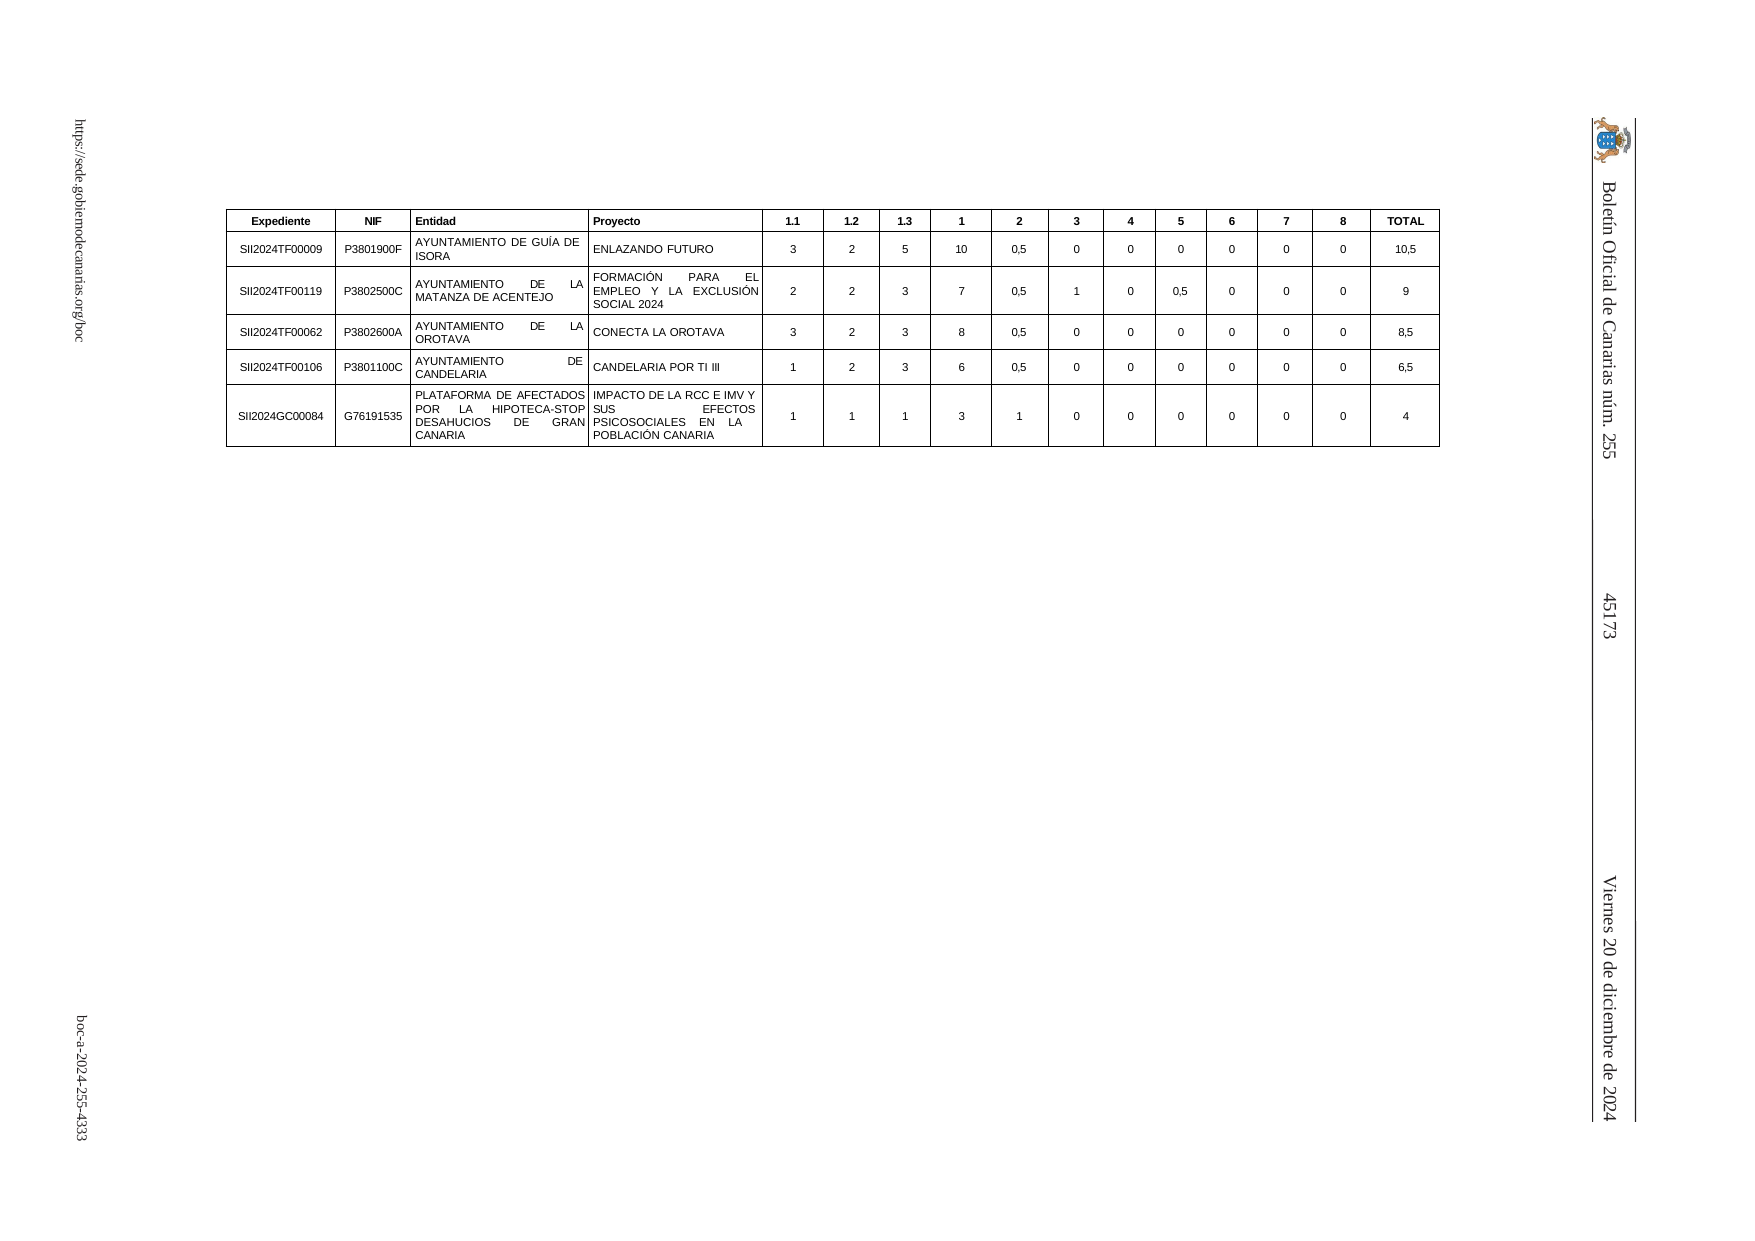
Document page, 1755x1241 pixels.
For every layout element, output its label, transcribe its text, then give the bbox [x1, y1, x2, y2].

table_header Expediente [227, 210, 335, 231]
text Viernes 20 de diciembre de 2024 [1600, 875, 1621, 1124]
table_cell 0 [1207, 267, 1257, 314]
table_cell 0 [1049, 232, 1103, 266]
table_cell 0 [1258, 232, 1312, 266]
table_cell 0 [1104, 232, 1155, 266]
table_cell 0 [1156, 385, 1206, 446]
table_cell 3 [763, 315, 823, 349]
table_cell 1 [880, 385, 930, 446]
table_header 1.3 [880, 210, 930, 231]
table_cell AYUNTAMIENTO DE GUÍA DE ISORA [411, 232, 588, 266]
table_cell CANDELARIA POR TI III [589, 350, 762, 384]
table_cell 1 [763, 350, 823, 384]
table_header 3 [1049, 210, 1103, 231]
table_cell P3802500C [336, 267, 410, 314]
table_cell 0 [1104, 350, 1155, 384]
table_header 2 [992, 210, 1048, 231]
table_cell 0 [1104, 315, 1155, 349]
table_header TOTAL [1371, 210, 1439, 231]
table_header 1 [931, 210, 991, 231]
table_cell 2 [824, 315, 879, 349]
table_cell CONECTA LA OROTAVA [589, 315, 762, 349]
text 45173 [1600, 593, 1621, 642]
table_header 5 [1156, 210, 1206, 231]
table_cell 3 [880, 315, 930, 349]
table_cell 0,5 [992, 232, 1048, 266]
table_cell SII2024TF00009 [227, 232, 335, 266]
table_cell 0 [1207, 315, 1257, 349]
table_header Proyecto [589, 210, 762, 231]
table_cell 0 [1049, 385, 1103, 446]
table_cell 0 [1156, 232, 1206, 266]
table_cell 4 [1371, 385, 1439, 446]
table_cell 1 [1049, 267, 1103, 314]
table_cell 0,5 [992, 350, 1048, 384]
table_cell 0 [1207, 232, 1257, 266]
table_cell 0 [1313, 315, 1370, 349]
table_cell 0 [1207, 350, 1257, 384]
table_header 6 [1207, 210, 1257, 231]
table_header 7 [1258, 210, 1312, 231]
table_cell 0 [1207, 385, 1257, 446]
table_cell 2 [824, 267, 879, 314]
table_cell 2 [763, 267, 823, 314]
table_cell 10,5 [1371, 232, 1439, 266]
table_cell IMPACTO DE LA RCC E IMV Y SUS EFECTOS PSICOSOCIALES EN LA POBLACIÓN CANARIA [589, 385, 762, 446]
table_header 1.1 [763, 210, 823, 231]
table_cell 0 [1049, 315, 1103, 349]
table_cell P3801100C [336, 350, 410, 384]
table_cell FORMACIÓN PARA EL EMPLEO Y LA EXCLUSIÓN SOCIAL 2024 [589, 267, 762, 314]
table_cell PLATAFORMA DE AFECTADOS POR LA HIPOTECA-STOP DESAHUCIOS DE GRAN CANARIA [411, 385, 588, 446]
table_cell 6 [931, 350, 991, 384]
table_cell 0 [1049, 350, 1103, 384]
table_cell AYUNTAMIENTO DE LA MATANZA DE ACENTEJO [411, 267, 588, 314]
table_cell 0,5 [1156, 267, 1206, 314]
table_cell 7 [931, 267, 991, 314]
table_cell 0 [1313, 232, 1370, 266]
table_cell 0 [1258, 315, 1312, 349]
text boc-a-2024-255-4333 [74, 1016, 91, 1145]
table_header Entidad [411, 210, 588, 231]
table_cell 2 [824, 232, 879, 266]
table_cell 5 [880, 232, 930, 266]
table_header 8 [1313, 210, 1370, 231]
table_cell 1 [824, 385, 879, 446]
table_cell 10 [931, 232, 991, 266]
table_cell 6,5 [1371, 350, 1439, 384]
table_cell 0 [1313, 350, 1370, 384]
table_cell AYUNTAMIENTO DE CANDELARIA [411, 350, 588, 384]
table_header 1.2 [824, 210, 879, 231]
table_cell 3 [763, 232, 823, 266]
table_cell 8 [931, 315, 991, 349]
text https://sede.gobiernodecanarias.org/boc [72, 119, 89, 352]
table_cell 8,5 [1371, 315, 1439, 349]
table_cell 2 [824, 350, 879, 384]
table_cell 0 [1104, 267, 1155, 314]
table_cell SII2024TF00119 [227, 267, 335, 314]
table_cell 0 [1258, 385, 1312, 446]
table_cell 0 [1156, 350, 1206, 384]
table_cell 0 [1313, 267, 1370, 314]
table_cell 1 [763, 385, 823, 446]
table_cell 9 [1371, 267, 1439, 314]
table_header 4 [1104, 210, 1155, 231]
table_cell SII2024GC00084 [227, 385, 335, 446]
table_cell 3 [931, 385, 991, 446]
table_cell G76191535 [336, 385, 410, 446]
table_cell 0 [1258, 267, 1312, 314]
table_cell AYUNTAMIENTO DE LA OROTAVA [411, 315, 588, 349]
table_cell P3802600A [336, 315, 410, 349]
table_cell 0,5 [992, 315, 1048, 349]
table_cell 0,5 [992, 267, 1048, 314]
table_cell ENLAZANDO FUTURO [589, 232, 762, 266]
table_cell 3 [880, 350, 930, 384]
table_cell 0 [1156, 315, 1206, 349]
table_cell SII2024TF00106 [227, 350, 335, 384]
table_header NIF [336, 210, 410, 231]
table_cell 3 [880, 267, 930, 314]
table_cell P3801900F [336, 232, 410, 266]
table_cell 1 [992, 385, 1048, 446]
table_cell 0 [1313, 385, 1370, 446]
table_cell SII2024TF00062 [227, 315, 335, 349]
text Boletín Oficial de Canarias núm. 255 [1599, 181, 1621, 462]
table_cell 0 [1104, 385, 1155, 446]
table_cell 0 [1258, 350, 1312, 384]
